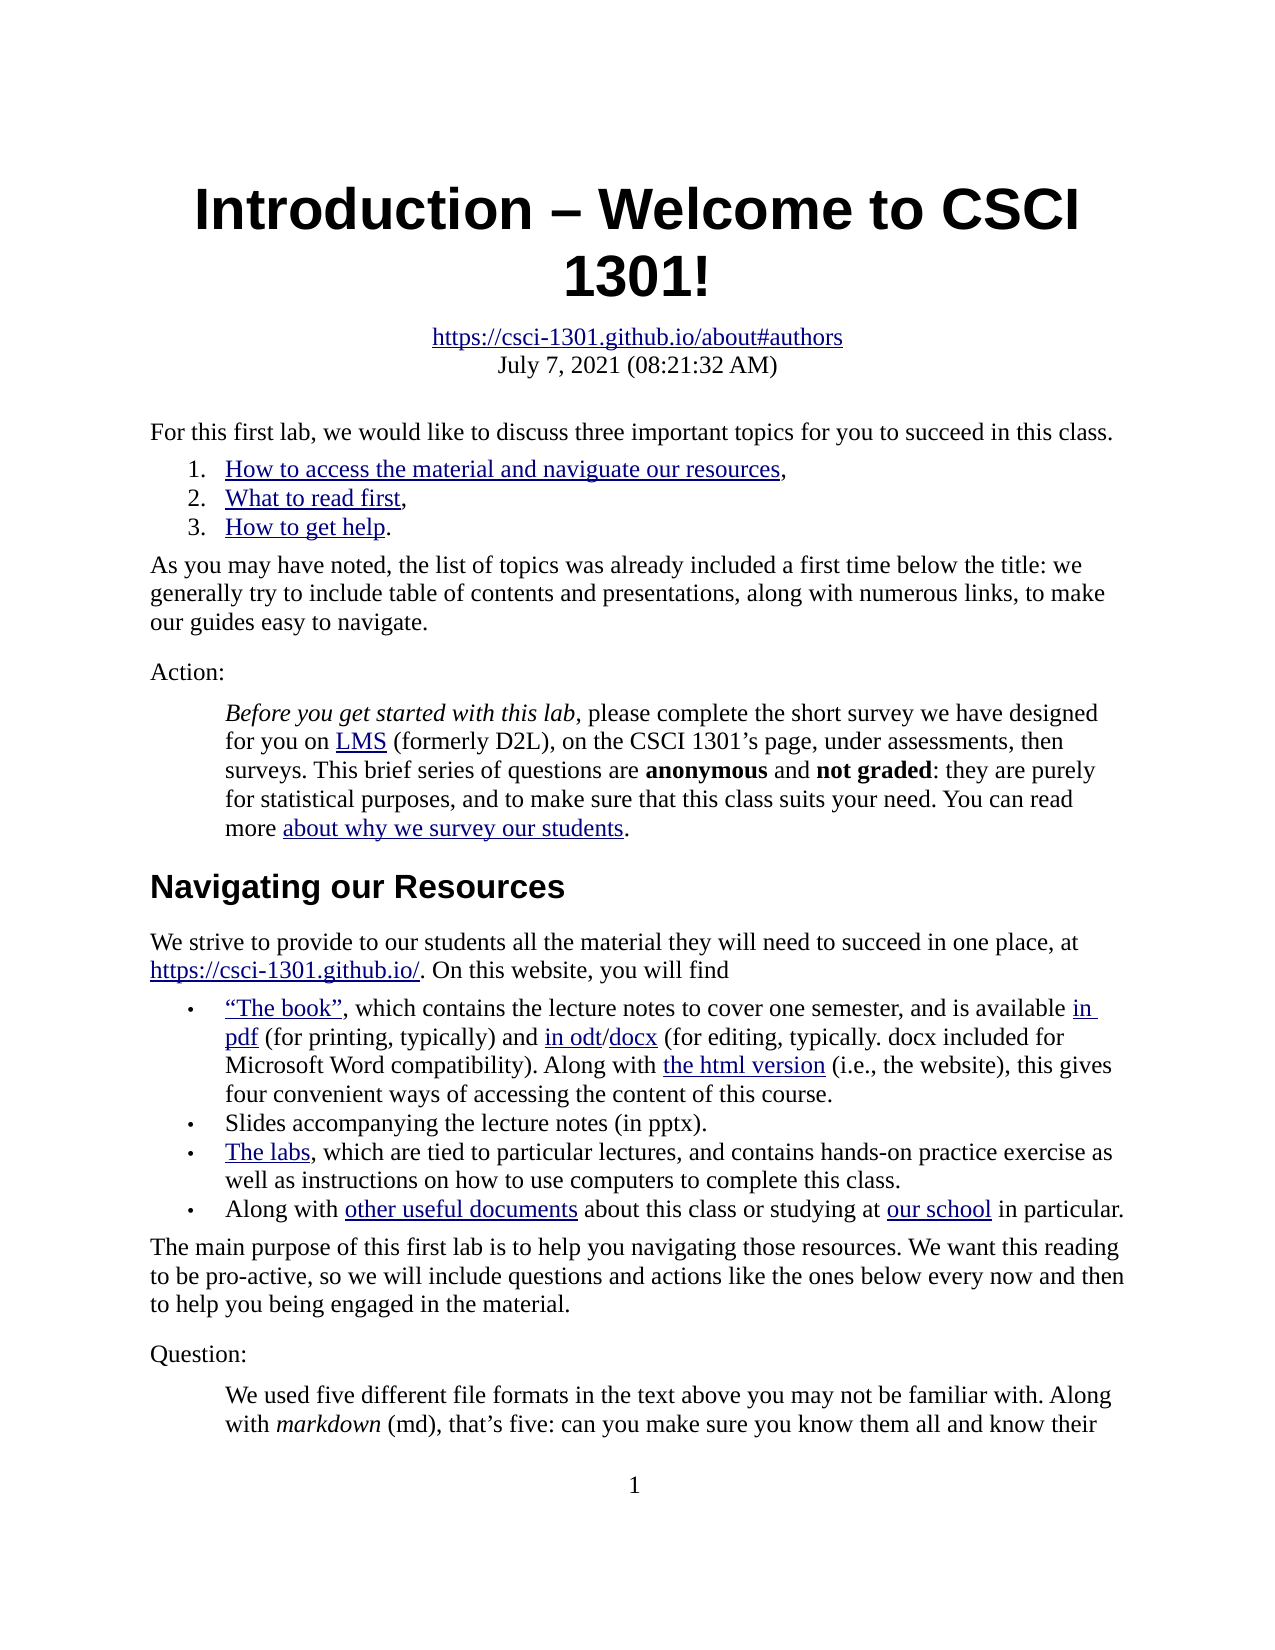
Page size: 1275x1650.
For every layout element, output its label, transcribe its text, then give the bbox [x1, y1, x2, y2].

subtitle Navigating our Resources [150, 866, 1125, 905]
text July 7, 2021 (08:21:32 AM) [150, 350, 1125, 379]
text Question: [150, 1339, 1125, 1368]
list “The book”, which contains the lecture notes to cover one semester, and is available in pdf (for printing, typically) and in odt/docx (for editing, typically. docx included for Microsoft Word compatibility). Along with the html version (i.e., the website), this gives four convenient ways of accessing the content of this course. [187, 993, 1125, 1108]
title Introduction – Welcome to CSCI 1301! [150, 175, 1125, 309]
text Before you get started with this lab, please complete the short survey we have designed for you on LMS (formerly D2L), on the CSCI 1301’s page, under assessments, then surveys. This brief series of questions are anonymous and not graded: they are purely for statistical purposes, and to make sure that this class suits your need. You can read more about why we survey our students. [225, 698, 1125, 841]
text The main purpose of this first lab is to help you navigating those resources. We want this reading to be pro-active, so we will include questions and actions like the ones below every now and then to help you being engaged in the material. [150, 1232, 1125, 1318]
list How to access the material and naviguate our resources, [187, 454, 1125, 483]
text https://csci-1301.github.io/about#authors [150, 322, 1125, 350]
text We used five different file formats in the text above you may not be familiar with. Along with markdown (md), that’s five: can you make sure you know them all and know their [225, 1380, 1125, 1437]
text Action: [150, 657, 1125, 686]
text For this first lab, we would like to discuss three important topics for you to succeed in this class. [150, 417, 1125, 446]
list What to read first, [187, 483, 1125, 512]
list How to get help. [187, 512, 1125, 541]
text As you may have noted, the list of topics was already included a first time below the title: we generally try to include table of contents and presentations, along with numerous links, to make our guides easy to navigate. [150, 550, 1125, 636]
list The labs, which are tied to particular lectures, and contains hands-on practice exercise as well as instructions on how to use computers to complete this class. [187, 1137, 1125, 1194]
list Along with other useful documents about this class or studying at our school in particular. [187, 1194, 1125, 1223]
list Slides accompanying the lecture notes (in pptx). [187, 1108, 1125, 1137]
text We strive to provide to our students all the material they will need to succeed in one place, at https://csci-1301.github.io/. On this website, you will find [150, 927, 1125, 984]
